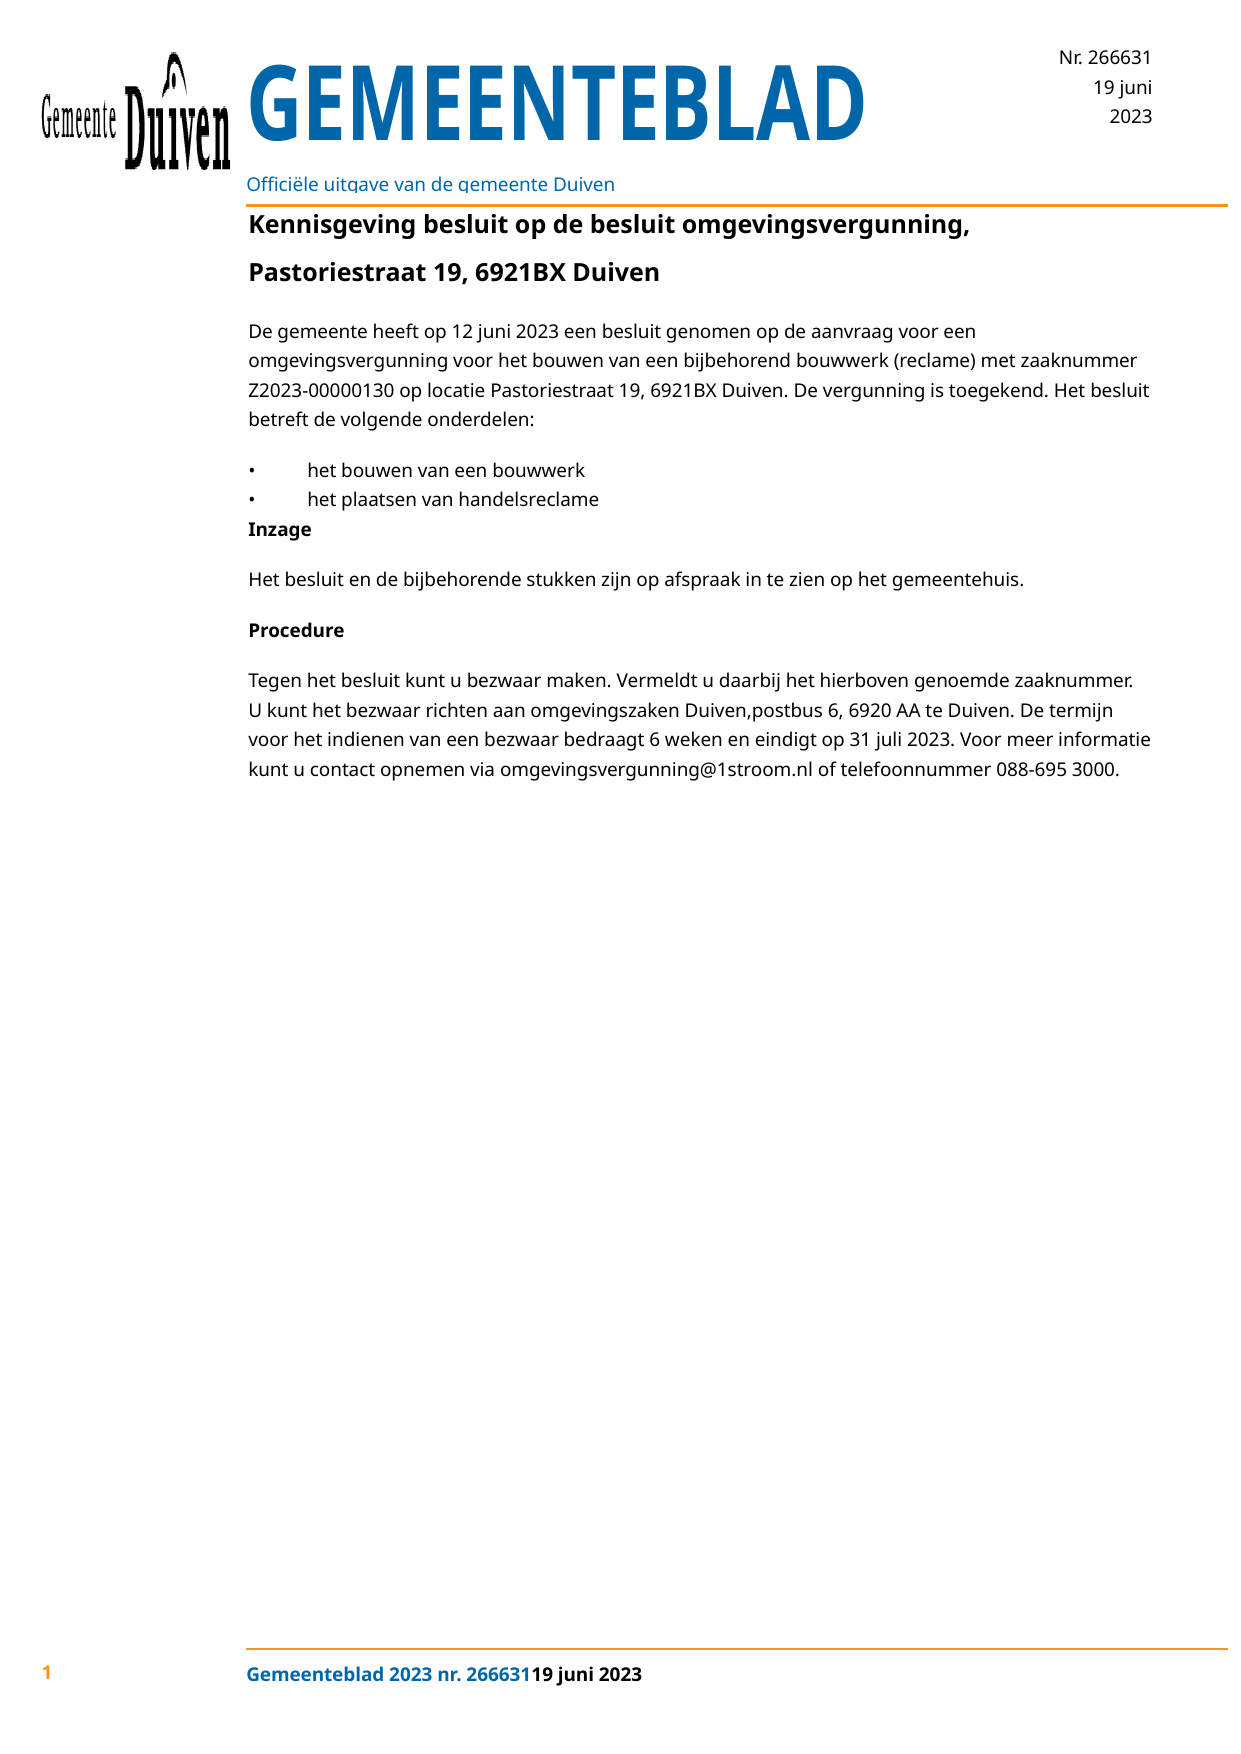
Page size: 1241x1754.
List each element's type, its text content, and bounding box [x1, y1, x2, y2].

text Kennisgeving besluit op de besluit omgevingsvergunning, Pastoriestraat 19, 6921BX Duiven [248, 207, 1152, 288]
text Het besluit en de bijbehorende stukken zijn op afspraak in te zien op het gemeentehuis. [248, 567, 1152, 592]
text Tegen het besluit kunt u bezwaar maken. Vermeldt u daarbij het hierboven genoemde zaaknummer. U kunt het bezwaar richten aan omgevingszaken Duiven,postbus 6, 6920 AA te Duiven. De termijn voor het indienen van een bezwaar bedraagt 6 weken en eindigt op 31 juli 2023. Voor meer informatie kunt u contact opnemen via omgevingsvergunning@1stroom.nl of telefoonnummer 088-695 3000. [248, 667, 1152, 782]
text De gemeente heeft op 12 juni 2023 een besluit genomen op de aanvraag voor een omgevingsvergunning voor het bouwen van een bijbehorend bouwwerk (reclame) met zaaknummer Z2023-00000130 op locatie Pastoriestraat 19, 6921BX Duiven. De vergunning is toegekend. Het besluit betreft de volgende onderdelen: [248, 318, 1152, 432]
text Procedure [248, 617, 1152, 643]
picture [41, 47, 231, 172]
text Inzage [248, 516, 1152, 542]
list het plaatsen van handelsreclame [248, 487, 1152, 512]
list het bouwen van een bouwwerk [248, 457, 1152, 483]
